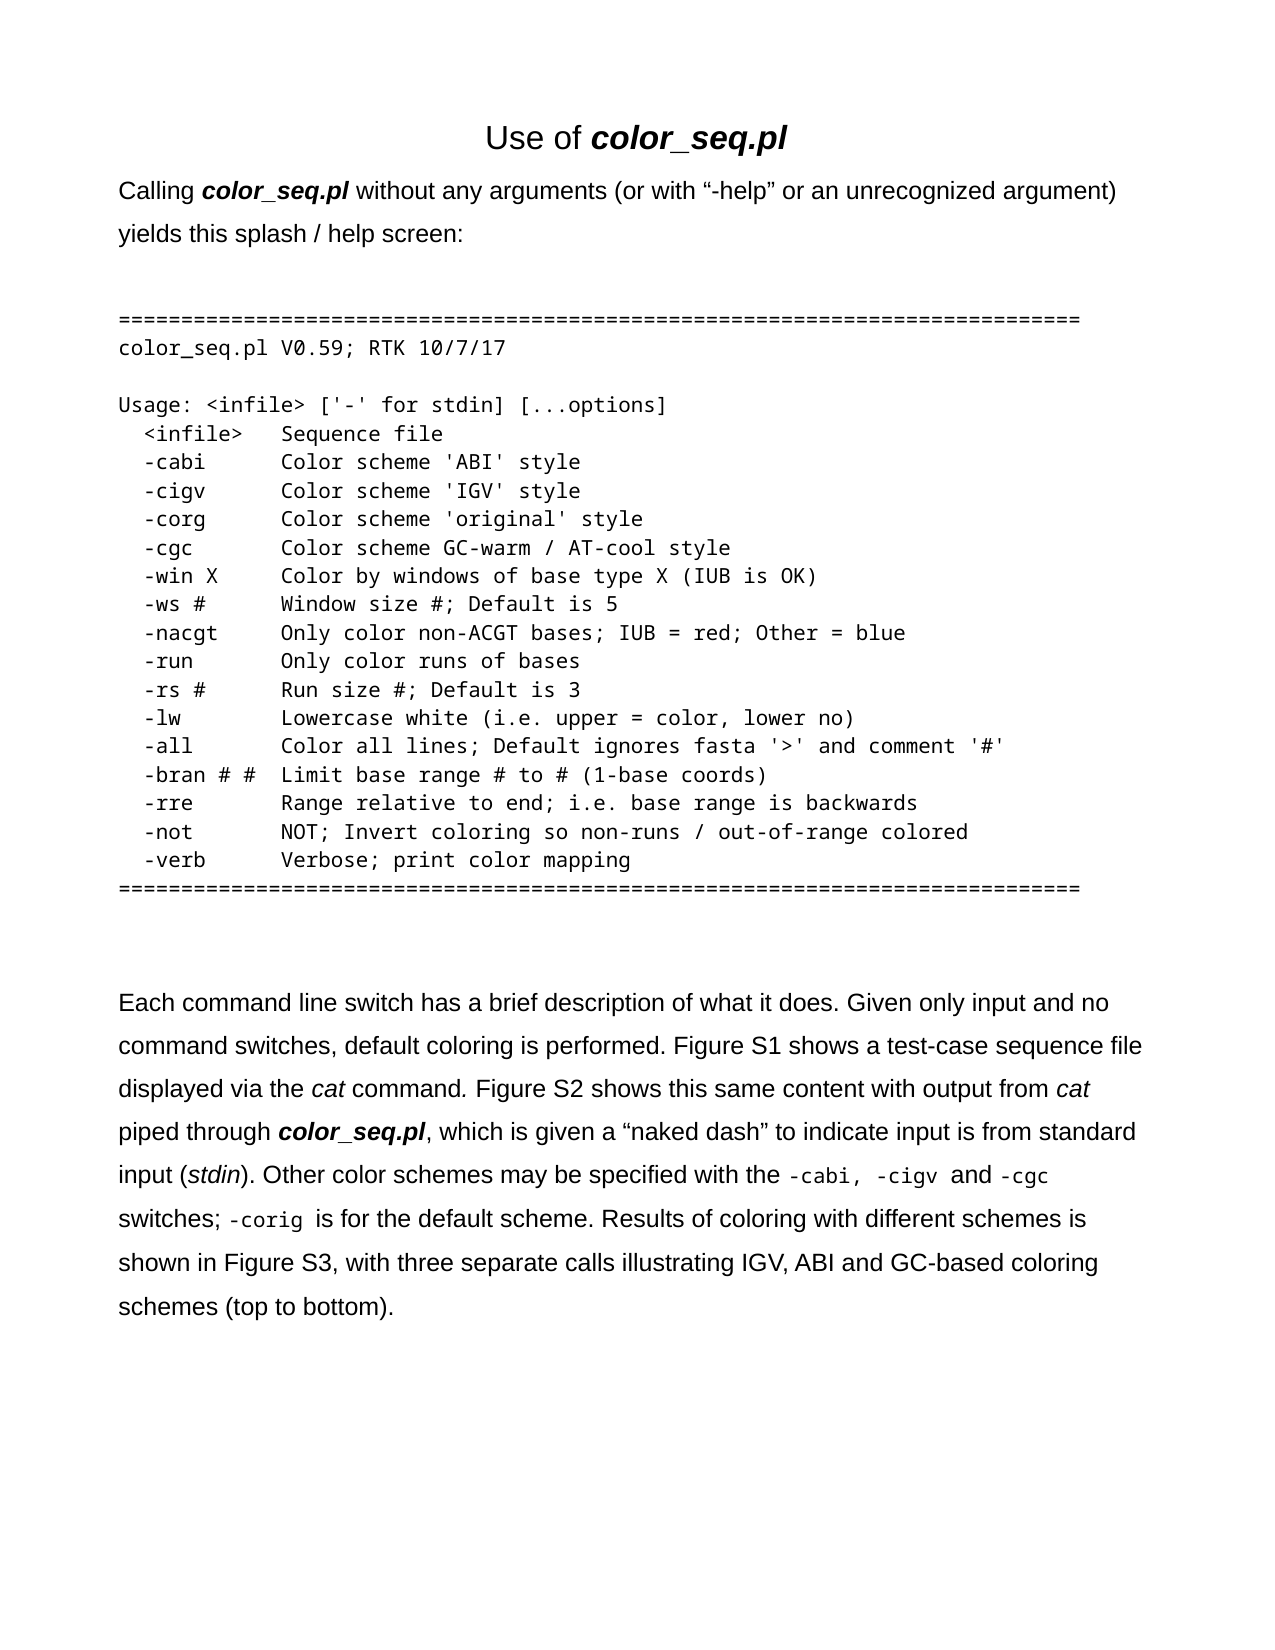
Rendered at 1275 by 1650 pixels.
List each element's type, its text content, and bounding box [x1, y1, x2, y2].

text Calling color_seq.pl without any arguments (or with “-help” or an unrecognized argument) yields this splash / help screen: [118, 176, 1157, 248]
text ============================================================================= [118, 305, 1157, 333]
text -win X Color by windows of base type X (IUB is OK) [118, 561, 1157, 589]
text -verb Verbose; print color mapping [118, 845, 1157, 874]
text -rs # Run size #; Default is 3 [118, 675, 1157, 703]
text color_seq.pl V0.59; RTK 10/7/17 [118, 333, 1157, 362]
text -corg Color scheme 'original' style [118, 504, 1157, 533]
text -cgc Color scheme GC-warm / AT-cool style [118, 533, 1157, 561]
text -cigv Color scheme 'IGV' style [118, 476, 1157, 504]
text -nacgt Only color non-ACGT bases; IUB = red; Other = blue [118, 618, 1157, 646]
text -run Only color runs of bases [118, 646, 1157, 675]
text -lw Lowercase white (i.e. upper = color, lower no) [118, 703, 1157, 732]
text -bran # # Limit base range # to # (1-base coords) [118, 760, 1157, 788]
text ============================================================================= [118, 874, 1157, 902]
text Usage: <infile> ['-' for stdin] [...options] [118, 390, 1157, 419]
text -not NOT; Invert coloring so non-runs / out-of-range colored [118, 817, 1157, 845]
text -cabi Color scheme 'ABI' style [118, 447, 1157, 476]
text -rre Range relative to end; i.e. base range is backwards [118, 788, 1157, 817]
text Use of color_seq.pl [118, 118, 1157, 157]
text Each command line switch has a brief description of what it does. Given only input and no command switches, default coloring is performed. Figure S1 shows a test-case sequence file displayed via the cat command. Figure S2 shows this same content with output from cat piped through color_seq.pl, which is given a “naked dash” to indicate input is from standard input (stdin). Other color schemes may be specified with the -cabi, -cigv and -cgc switches; -corig is for the default scheme. Results of coloring with different schemes is shown in Figure S3, with three separate calls illustrating IGV, ABI and GC-based coloring schemes (top to bottom). [118, 988, 1157, 1320]
text -ws # Window size #; Default is 5 [118, 589, 1157, 618]
text <infile> Sequence file [118, 419, 1157, 447]
text -all Color all lines; Default ignores fasta '>' and comment '#' [118, 732, 1157, 760]
